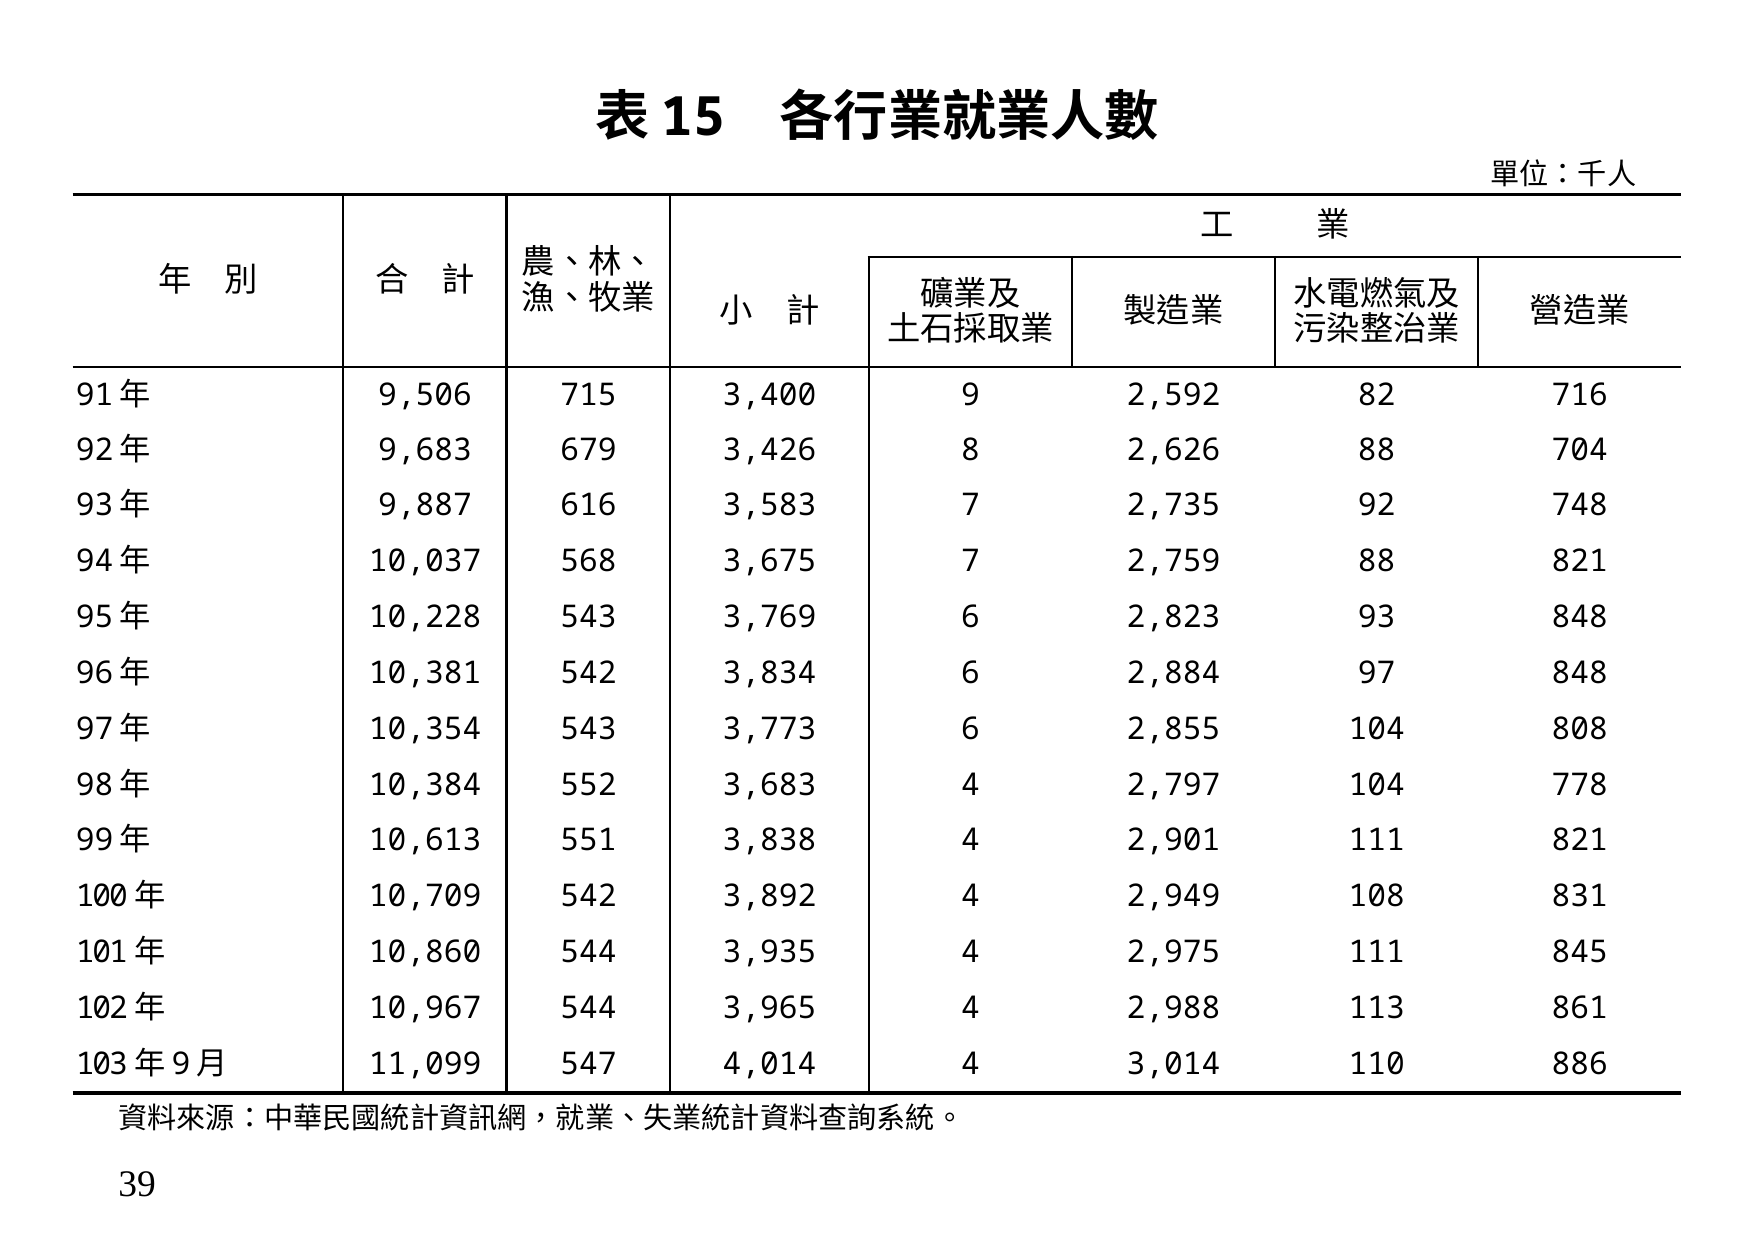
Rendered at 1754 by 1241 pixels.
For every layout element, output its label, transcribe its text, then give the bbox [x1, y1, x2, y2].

table_cell 9,683 [344, 421, 505, 477]
table_cell 104 [1275, 701, 1478, 756]
table_cell 3,769 [671, 589, 868, 645]
table_cell 10,613 [344, 812, 505, 868]
table_header 農、林、 漁、牧業 [508, 196, 669, 366]
table_cell 704 [1478, 421, 1681, 477]
table_cell 2,759 [1072, 533, 1275, 589]
table_cell 7 [870, 477, 1072, 533]
table_cell 3,400 [671, 368, 868, 421]
table_cell 679 [508, 421, 669, 477]
table_cell 3,014 [1072, 1036, 1275, 1091]
table_cell 91年 [73, 368, 342, 421]
table_cell 10,709 [344, 868, 505, 924]
table_cell 4,014 [671, 1036, 868, 1091]
table_cell 3,683 [671, 756, 868, 812]
table_cell 848 [1478, 589, 1681, 645]
table_cell 11,099 [344, 1036, 505, 1091]
table_cell 2,855 [1072, 701, 1275, 756]
table_cell 3,834 [671, 645, 868, 701]
table_cell 2,797 [1072, 756, 1275, 812]
table_cell 99年 [73, 812, 342, 868]
table_cell 4 [870, 812, 1072, 868]
table_header 年 別 [73, 196, 342, 366]
table_cell 2,988 [1072, 980, 1275, 1036]
table_cell 礦業及 土石採取業 [870, 258, 1071, 366]
table_cell 82 [1275, 368, 1478, 421]
table_cell 831 [1478, 868, 1681, 924]
table_cell 9,887 [344, 477, 505, 533]
table_cell 10,381 [344, 645, 505, 701]
table_cell 544 [508, 924, 669, 980]
table_cell 2,592 [1072, 368, 1275, 421]
table_cell 水電燃氣及污染整治業 [1276, 258, 1477, 366]
table_cell 716 [1478, 368, 1681, 421]
table_cell 88 [1275, 533, 1478, 589]
table_cell 93年 [73, 477, 342, 533]
table_cell 94年 [73, 533, 342, 589]
table_cell 100年 [73, 868, 342, 924]
table_cell 101年 [73, 924, 342, 980]
text 資料來源：中華民國統計資訊網，就業、失業統計資料查詢系統。 [118, 1095, 1636, 1137]
table_cell 88 [1275, 421, 1478, 477]
table_cell 7 [870, 533, 1072, 589]
text 單位：千人 [118, 151, 1636, 193]
table_cell 616 [508, 477, 669, 533]
table_cell 3,773 [671, 701, 868, 756]
table_cell 4 [870, 980, 1072, 1036]
table_cell 552 [508, 756, 669, 812]
table_cell 845 [1478, 924, 1681, 980]
table_cell 2,975 [1072, 924, 1275, 980]
table_cell 4 [870, 1036, 1072, 1091]
table_cell 848 [1478, 645, 1681, 701]
table_cell 10,384 [344, 756, 505, 812]
table_header 合 計 [344, 196, 505, 366]
table_cell 2,884 [1072, 645, 1275, 701]
table_cell 3,675 [671, 533, 868, 589]
table_cell 3,965 [671, 980, 868, 1036]
table_cell 102年 [73, 980, 342, 1036]
table_cell 808 [1478, 701, 1681, 756]
table_cell 98年 [73, 756, 342, 812]
table_cell 4 [870, 924, 1072, 980]
table_cell 111 [1275, 812, 1478, 868]
table_cell 748 [1478, 477, 1681, 533]
text 表15 各行業就業人數 [118, 72, 1636, 151]
table_cell 3,935 [671, 924, 868, 980]
table_cell 9 [870, 368, 1072, 421]
table_cell 93 [1275, 589, 1478, 645]
table_cell 6 [870, 645, 1072, 701]
table_cell 4 [870, 868, 1072, 924]
table_cell 8 [870, 421, 1072, 477]
table_cell 551 [508, 812, 669, 868]
table_cell 3,583 [671, 477, 868, 533]
table_cell 861 [1478, 980, 1681, 1036]
table_cell 10,228 [344, 589, 505, 645]
table_cell 10,967 [344, 980, 505, 1036]
table_cell 小 計 [671, 256, 868, 366]
table_cell 10,354 [344, 701, 505, 756]
table_cell 2,823 [1072, 589, 1275, 645]
table_header [671, 196, 868, 256]
table_cell 2,901 [1072, 812, 1275, 868]
table_cell 97 [1275, 645, 1478, 701]
table_cell 4 [870, 756, 1072, 812]
table_cell 113 [1275, 980, 1478, 1036]
table_cell 543 [508, 589, 669, 645]
table_cell 110 [1275, 1036, 1478, 1091]
table_cell 9,506 [344, 368, 505, 421]
table_cell 103年9月 [73, 1036, 342, 1091]
table_cell 3,892 [671, 868, 868, 924]
table_cell 6 [870, 701, 1072, 756]
table_cell 3,838 [671, 812, 868, 868]
table_cell 2,949 [1072, 868, 1275, 924]
table_cell 製造業 [1073, 258, 1274, 366]
table_cell 544 [508, 980, 669, 1036]
table_cell 111 [1275, 924, 1478, 980]
table_header 工 業 [869, 196, 1681, 256]
table_cell 715 [508, 368, 669, 421]
table_cell 92年 [73, 421, 342, 477]
table_cell 778 [1478, 756, 1681, 812]
table_cell 2,735 [1072, 477, 1275, 533]
table_cell 10,860 [344, 924, 505, 980]
table_cell 568 [508, 533, 669, 589]
table_cell 10,037 [344, 533, 505, 589]
table_cell 6 [870, 589, 1072, 645]
table_cell 97年 [73, 701, 342, 756]
table_cell 104 [1275, 756, 1478, 812]
table_cell 3,426 [671, 421, 868, 477]
table_cell 96年 [73, 645, 342, 701]
table_cell 542 [508, 645, 669, 701]
table_cell 886 [1478, 1036, 1681, 1091]
table_cell 108 [1275, 868, 1478, 924]
table_cell 92 [1275, 477, 1478, 533]
table_cell 547 [508, 1036, 669, 1091]
table_cell 營造業 [1479, 258, 1681, 366]
table_cell 821 [1478, 533, 1681, 589]
table_cell 542 [508, 868, 669, 924]
table_cell 2,626 [1072, 421, 1275, 477]
table_cell 95年 [73, 589, 342, 645]
table_cell 543 [508, 701, 669, 756]
table_cell 821 [1478, 812, 1681, 868]
